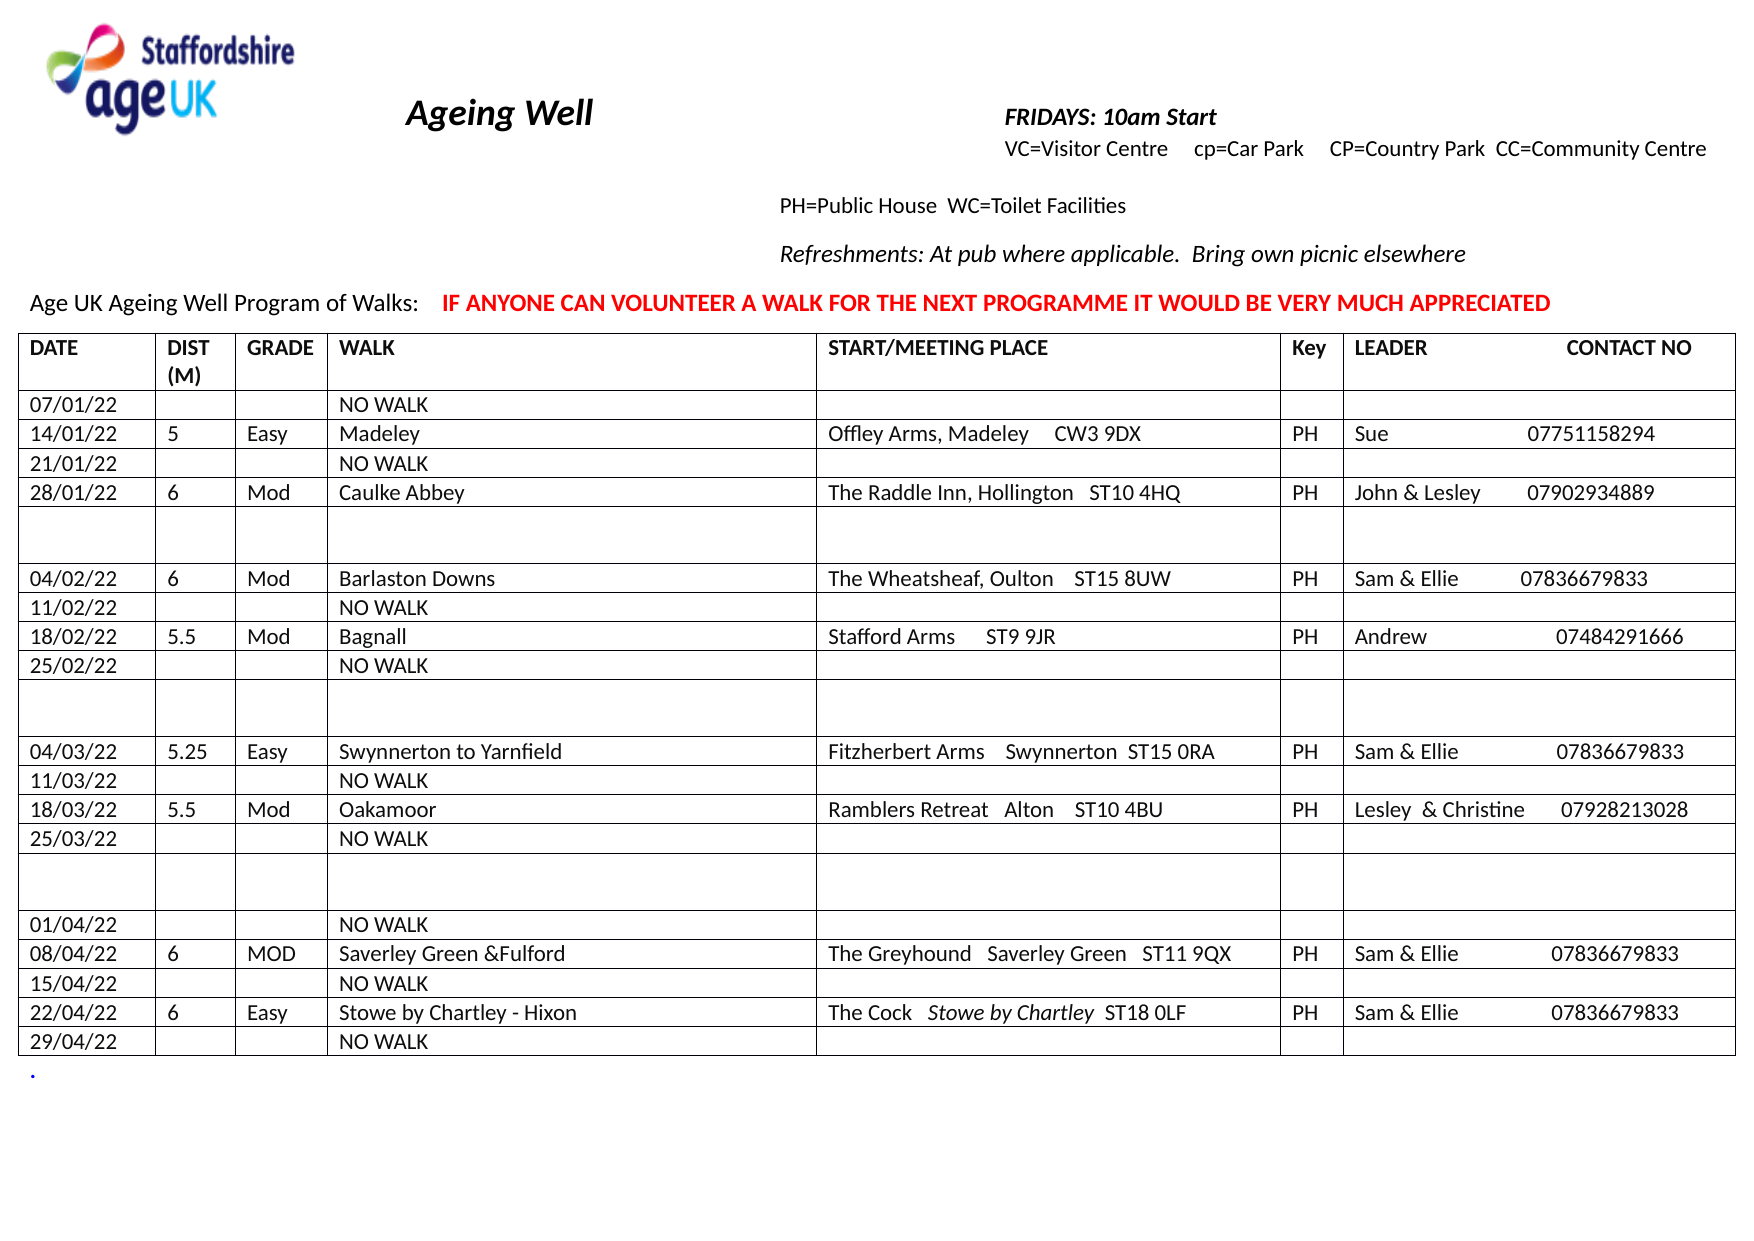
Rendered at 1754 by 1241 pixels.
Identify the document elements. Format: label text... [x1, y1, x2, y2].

table_cell [236, 651, 327, 679]
text PH=Public House WC=Toilet Facilities Refreshments: At pub where applicable. Bring own picnic elsewhere [29, 177, 1724, 272]
table_cell PH [1281, 998, 1343, 1026]
text Age UK Ageing Well Program of Walks: IF ANYONE CAN VOLUNTEER A WALK FOR THE NEXT PROGRAMME IT WOULD BE VERY MUCH APPRECIATED [29, 287, 1724, 318]
table_cell [1281, 854, 1343, 909]
table_cell [1344, 449, 1735, 477]
table_cell The Cock Stowe by Chartley ST18 0LF [817, 998, 1280, 1026]
table_cell 5 [156, 420, 235, 448]
table_cell [156, 507, 235, 563]
table_cell [19, 680, 155, 736]
table_cell [1281, 593, 1343, 621]
table_cell [817, 911, 1280, 938]
text [29, 89, 130, 134]
table_cell PH [1281, 420, 1343, 448]
table_cell John & Lesley 07902934889 [1344, 478, 1735, 506]
table_cell The Wheatsheaf, Oulton ST15 8UW [817, 564, 1280, 592]
table_cell [156, 449, 235, 477]
table_cell Saverley Green &Fulford [328, 940, 816, 968]
table_cell Sue 07751158294 [1344, 420, 1735, 448]
table_cell NO WALK [328, 766, 816, 794]
table_cell 18/02/22 [19, 622, 155, 650]
table_cell Mod [236, 795, 327, 823]
table_cell 29/04/22 [19, 1027, 155, 1055]
table_cell [1281, 969, 1343, 997]
table_cell NO WALK [328, 1027, 816, 1055]
table_cell [236, 969, 327, 997]
table_cell [1281, 1027, 1343, 1055]
table_cell 07/01/22 [19, 391, 155, 418]
table_cell Stafford Arms ST9 9JR [817, 622, 1280, 650]
table_cell Bagnall [328, 622, 816, 650]
table_cell 11/03/22 [19, 766, 155, 794]
table_cell [817, 593, 1280, 621]
table_cell [817, 824, 1280, 852]
table_cell 6 [156, 998, 235, 1026]
table_cell PH [1281, 737, 1343, 765]
table_cell Oakamoor [328, 795, 816, 823]
table_cell [1281, 391, 1343, 418]
table_cell 25/02/22 [19, 651, 155, 679]
table_cell 18/03/22 [19, 795, 155, 823]
table_header DIST (M) [156, 334, 235, 389]
table_cell Barlaston Downs [328, 564, 816, 592]
table_cell 22/04/22 [19, 998, 155, 1026]
table_cell 11/02/22 [19, 593, 155, 621]
table_cell Andrew 07484291666 [1344, 622, 1735, 650]
table_cell 5.5 [156, 622, 235, 650]
table_cell [817, 449, 1280, 477]
table_cell Mod [236, 564, 327, 592]
table_cell Sam & Ellie 07836679833 [1344, 940, 1735, 968]
table_cell [156, 391, 235, 418]
table_cell [156, 651, 235, 679]
table_cell [156, 824, 235, 852]
table_cell 28/01/22 [19, 478, 155, 506]
table_cell 25/03/22 [19, 824, 155, 852]
table_cell The Greyhound Saverley Green ST11 9QX [817, 940, 1280, 968]
table_cell [236, 766, 327, 794]
table_cell [156, 680, 235, 736]
table_cell NO WALK [328, 824, 816, 852]
table_cell [1344, 1027, 1735, 1055]
table_cell [817, 507, 1280, 563]
table_cell PH [1281, 564, 1343, 592]
table_header WALK [328, 334, 816, 389]
table_cell [1281, 911, 1343, 938]
table_cell 15/04/22 [19, 969, 155, 997]
table_header LEADER CONTACT NO [1344, 334, 1735, 389]
table_cell [1344, 854, 1735, 909]
table_cell Sam & Ellie 07836679833 [1344, 737, 1735, 765]
text Ageing Well FRIDAYS: 10am Start [133, 89, 1724, 134]
table_cell Fitzherbert Arms Swynnerton ST15 0RA [817, 737, 1280, 765]
table_cell Mod [236, 622, 327, 650]
table_cell [236, 854, 327, 909]
table_cell Stowe by Chartley - Hixon [328, 998, 816, 1026]
table_cell [328, 680, 816, 736]
table_cell PH [1281, 795, 1343, 823]
table_header Key [1281, 334, 1343, 389]
table_cell [1344, 391, 1735, 418]
table_cell 04/02/22 [19, 564, 155, 592]
table_cell 08/04/22 [19, 940, 155, 968]
table_cell 5.5 [156, 795, 235, 823]
table_cell NO WALK [328, 969, 816, 997]
table_cell NO WALK [328, 391, 816, 418]
table_cell [236, 911, 327, 938]
table_cell Offley Arms, Madeley CW3 9DX [817, 420, 1280, 448]
text VC=Visitor Centre cp=Car Park CP=Country Park CC=Community Centre [29, 134, 1724, 162]
text . [29, 1056, 1724, 1114]
table_cell Easy [236, 737, 327, 765]
table_cell Ramblers Retreat Alton ST10 4BU [817, 795, 1280, 823]
table_cell Easy [236, 420, 327, 448]
table_cell [1281, 824, 1343, 852]
table_cell 01/04/22 [19, 911, 155, 938]
table_cell 5.25 [156, 737, 235, 765]
table_cell [1344, 766, 1735, 794]
table_cell [236, 680, 327, 736]
table_cell Madeley [328, 420, 816, 448]
table_cell NO WALK [328, 593, 816, 621]
table_cell [1281, 651, 1343, 679]
table_cell NO WALK [328, 449, 816, 477]
table_cell [156, 854, 235, 909]
table_cell [1344, 651, 1735, 679]
table_cell [156, 911, 235, 938]
table_cell [1344, 680, 1735, 736]
table_cell [156, 593, 235, 621]
table_cell 21/01/22 [19, 449, 155, 477]
table_cell PH [1281, 478, 1343, 506]
table_cell [1344, 911, 1735, 938]
table_cell [1344, 824, 1735, 852]
table_cell 04/03/22 [19, 737, 155, 765]
table_cell [1281, 766, 1343, 794]
table_cell [817, 1027, 1280, 1055]
table_cell The Raddle Inn, Hollington ST10 4HQ [817, 478, 1280, 506]
table_cell [236, 593, 327, 621]
table_cell Mod [236, 478, 327, 506]
table_cell [19, 854, 155, 909]
table_cell [328, 507, 816, 563]
table_cell [328, 854, 816, 909]
table_cell Swynnerton to Yarnfield [328, 737, 816, 765]
table_cell [1344, 507, 1735, 563]
table_cell 6 [156, 478, 235, 506]
table_cell [1344, 593, 1735, 621]
table_cell 6 [156, 940, 235, 968]
table_cell [156, 969, 235, 997]
table_cell 6 [156, 564, 235, 592]
table_cell [1344, 969, 1735, 997]
table_cell [236, 824, 327, 852]
table_header GRADE [236, 334, 327, 389]
table_cell [236, 391, 327, 418]
table_cell [1281, 449, 1343, 477]
table_cell [156, 1027, 235, 1055]
table_header DATE [19, 334, 155, 389]
table_cell Lesley & Christine 07928213028 [1344, 795, 1735, 823]
table_cell [817, 391, 1280, 418]
table_cell [817, 651, 1280, 679]
table_cell [817, 969, 1280, 997]
table_cell Sam & Ellie 07836679833 [1344, 564, 1735, 592]
table_cell [236, 1027, 327, 1055]
table_cell [236, 449, 327, 477]
table_cell MOD [236, 940, 327, 968]
table_cell Easy [236, 998, 327, 1026]
table_cell [1281, 507, 1343, 563]
table_cell [156, 766, 235, 794]
table_cell [817, 680, 1280, 736]
table_cell PH [1281, 940, 1343, 968]
table_cell [817, 854, 1280, 909]
table_cell [236, 507, 327, 563]
table_cell 14/01/22 [19, 420, 155, 448]
table_cell NO WALK [328, 651, 816, 679]
table_cell Caulke Abbey [328, 478, 816, 506]
table_cell PH [1281, 622, 1343, 650]
table_header START/MEETING PLACE [817, 334, 1280, 389]
table_cell [1281, 680, 1343, 736]
table_cell NO WALK [328, 911, 816, 938]
table_cell [817, 766, 1280, 794]
table_cell Sam & Ellie 07836679833 [1344, 998, 1735, 1026]
table_cell [19, 507, 155, 563]
